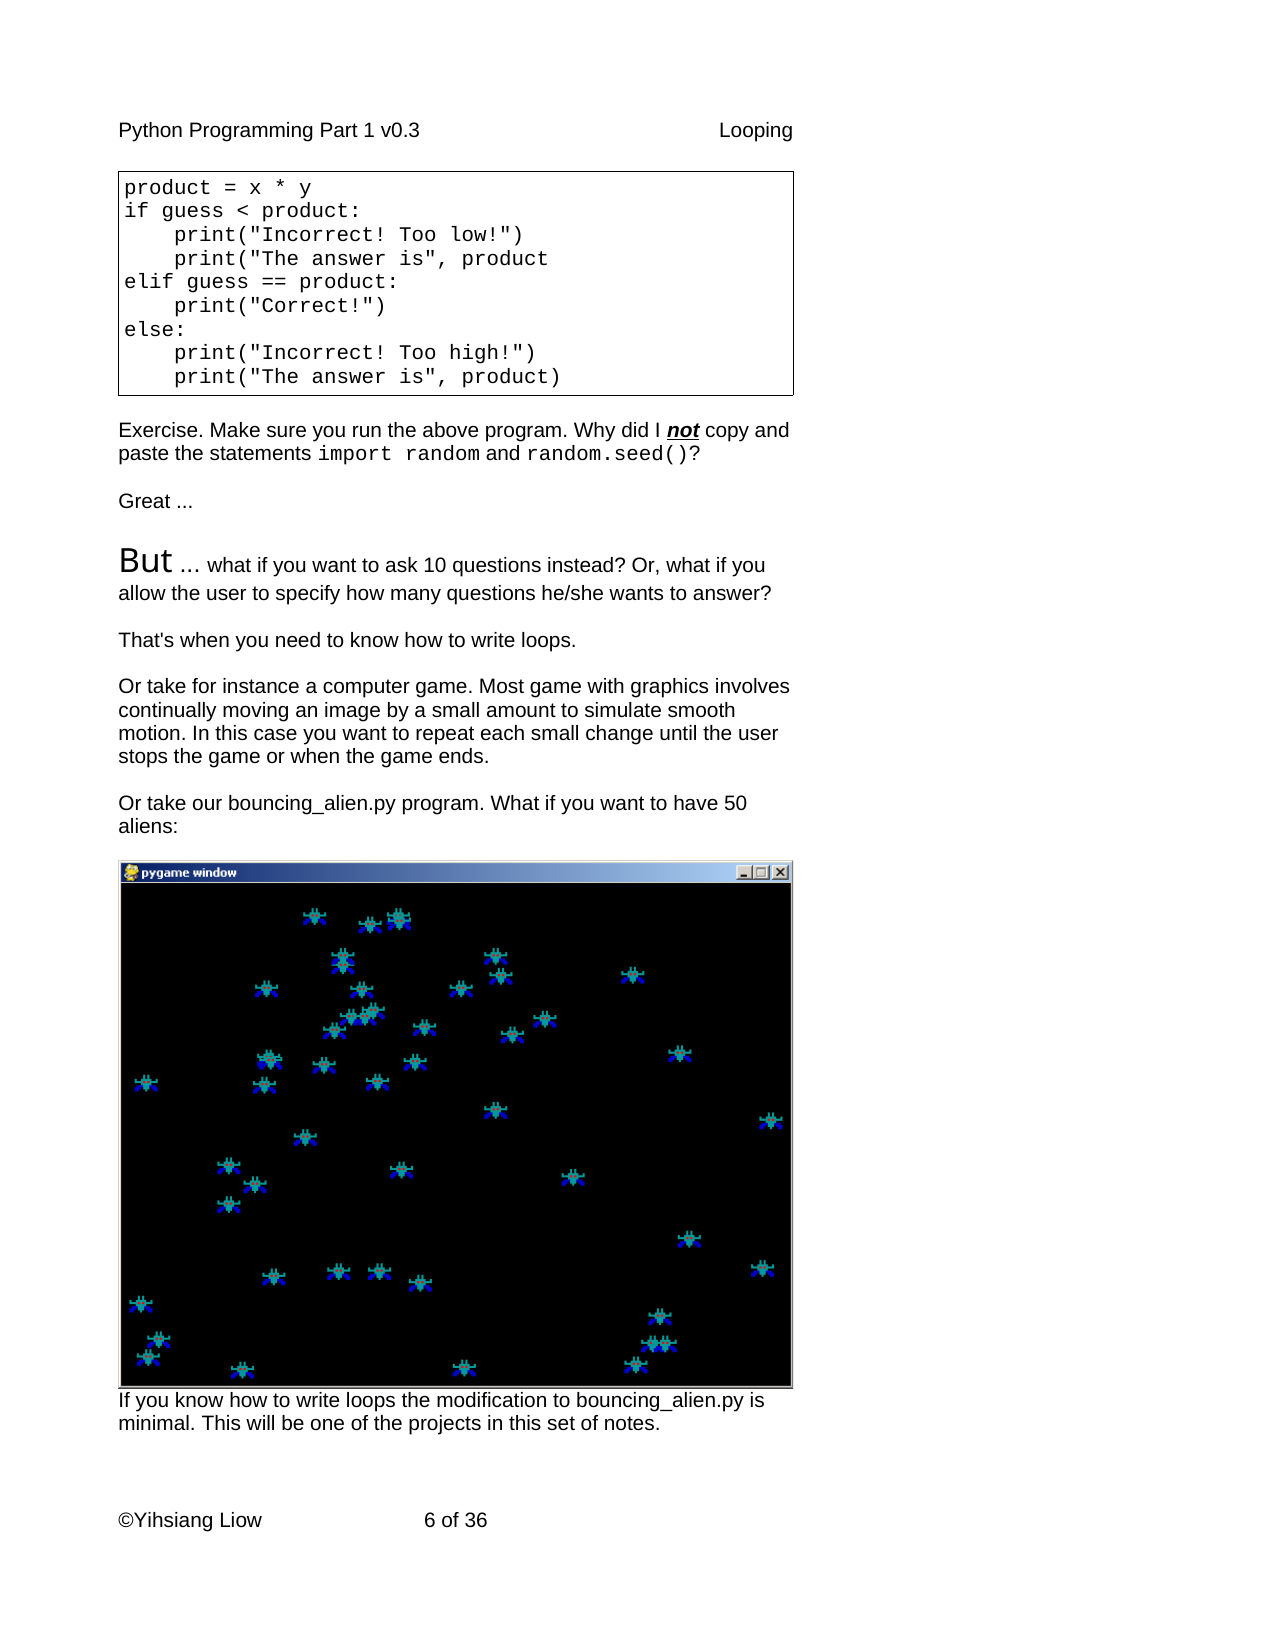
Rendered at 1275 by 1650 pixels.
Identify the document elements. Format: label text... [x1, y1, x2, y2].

text But ... what if you want to ask 10 questions instead? Or, what if you allow the user to specify how many questions he/she wants to answer? [118, 537, 793, 605]
text Or take for instance a computer game. Most game with graphics involves continually moving an image by a small amount to simulate smooth motion. In this case you want to repeat each small change until the user stops the game or when the game ends. [118, 675, 793, 768]
text Great ... [118, 490, 793, 513]
text If you know how to write loops the modification to bouncing_alien.py is minimal. This will be one of the projects in this set of notes. [118, 1389, 793, 1435]
text That's when you need to know how to write loops. [118, 628, 793, 652]
picture [118, 860, 794, 1389]
table_header product = x * y if guess < product: print("Incorrect! Too low!") print("The answer is", product elif guess == product: print("Correct!") else: print("Incorrect! Too high!") print("The answer is", product) [119, 172, 793, 395]
text Or take our bouncing_alien.py program. What if you want to have 50 aliens: [118, 791, 793, 837]
text Exercise. Make sure you run the above program. Why did I not copy and paste the statements import random and random.seed()? [118, 418, 793, 467]
